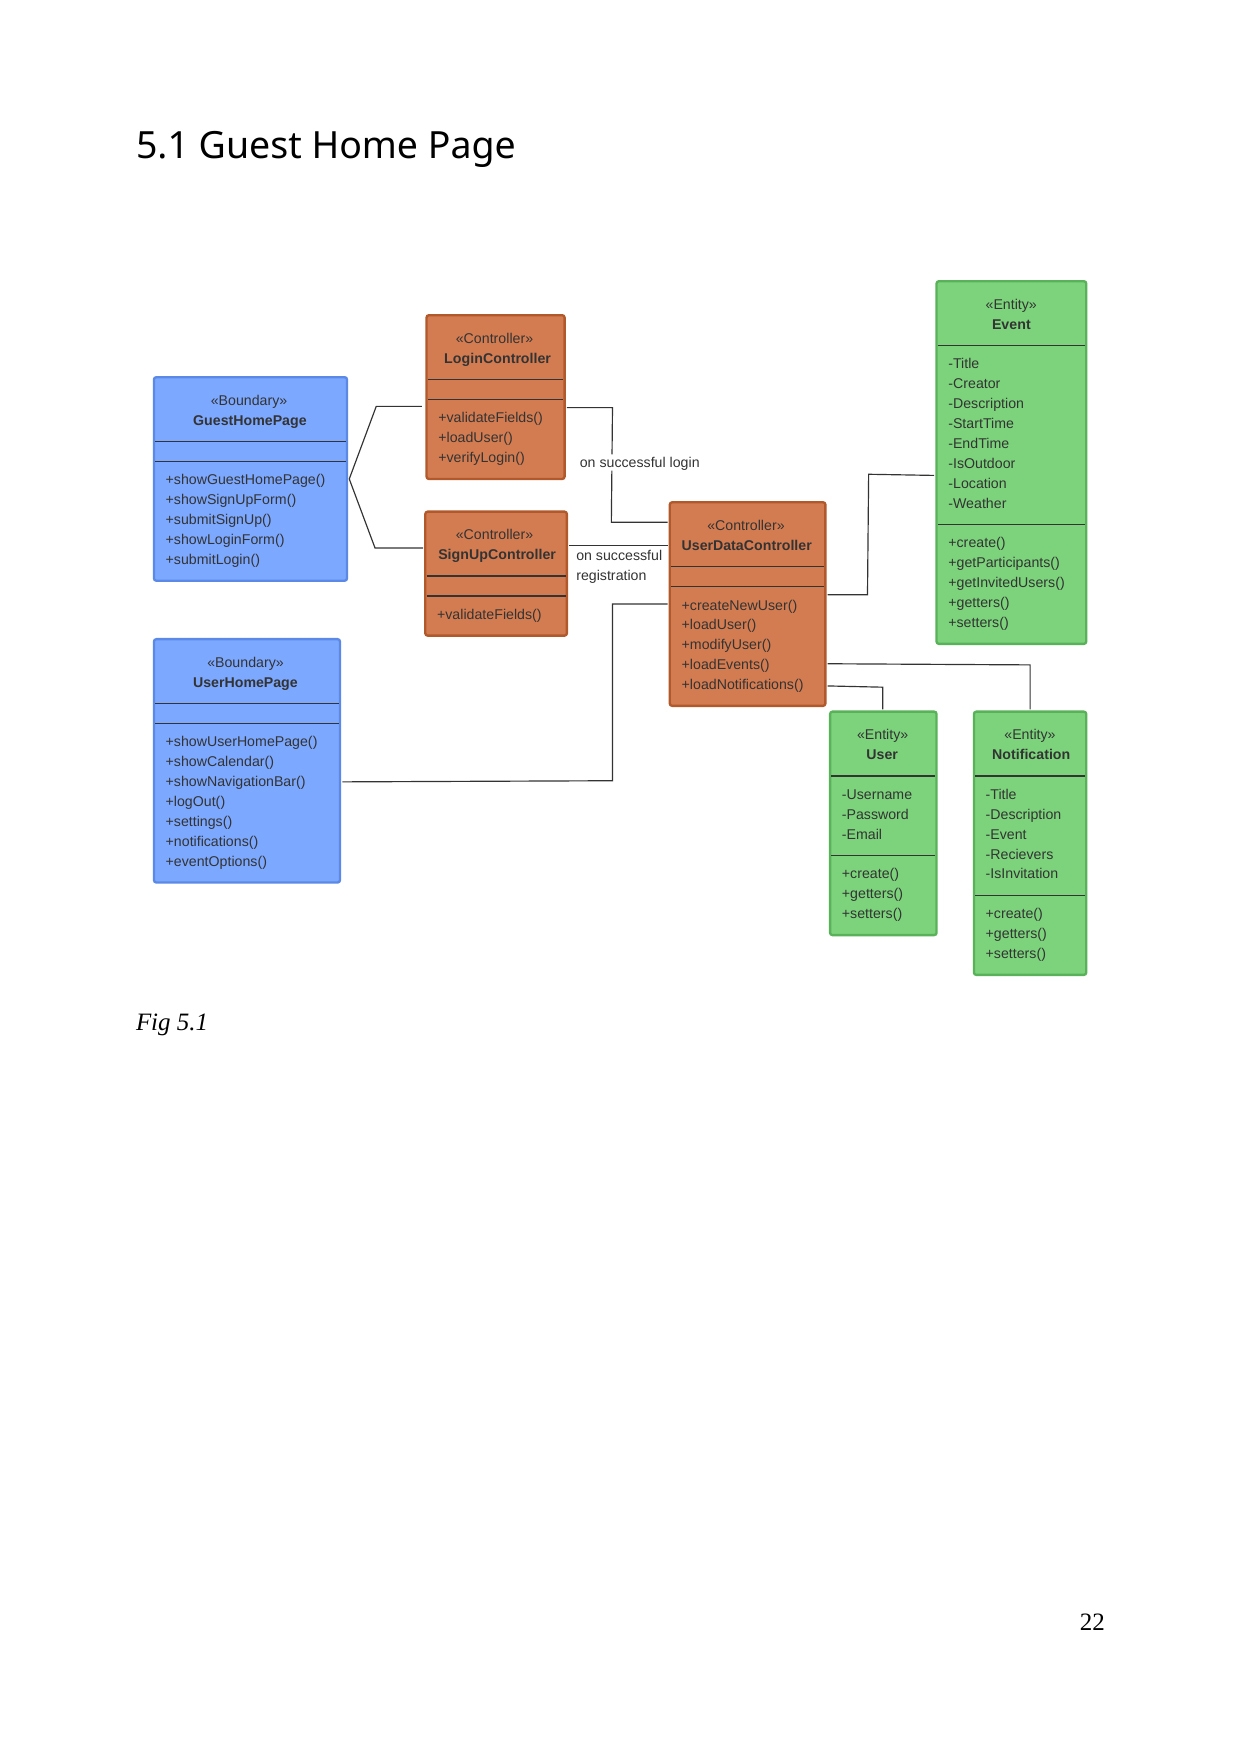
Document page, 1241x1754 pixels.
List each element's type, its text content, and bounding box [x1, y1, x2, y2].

text Fig 5.1 [136, 281, 1104, 1036]
subtitle 5.1 Guest Home Page [136, 118, 1104, 169]
